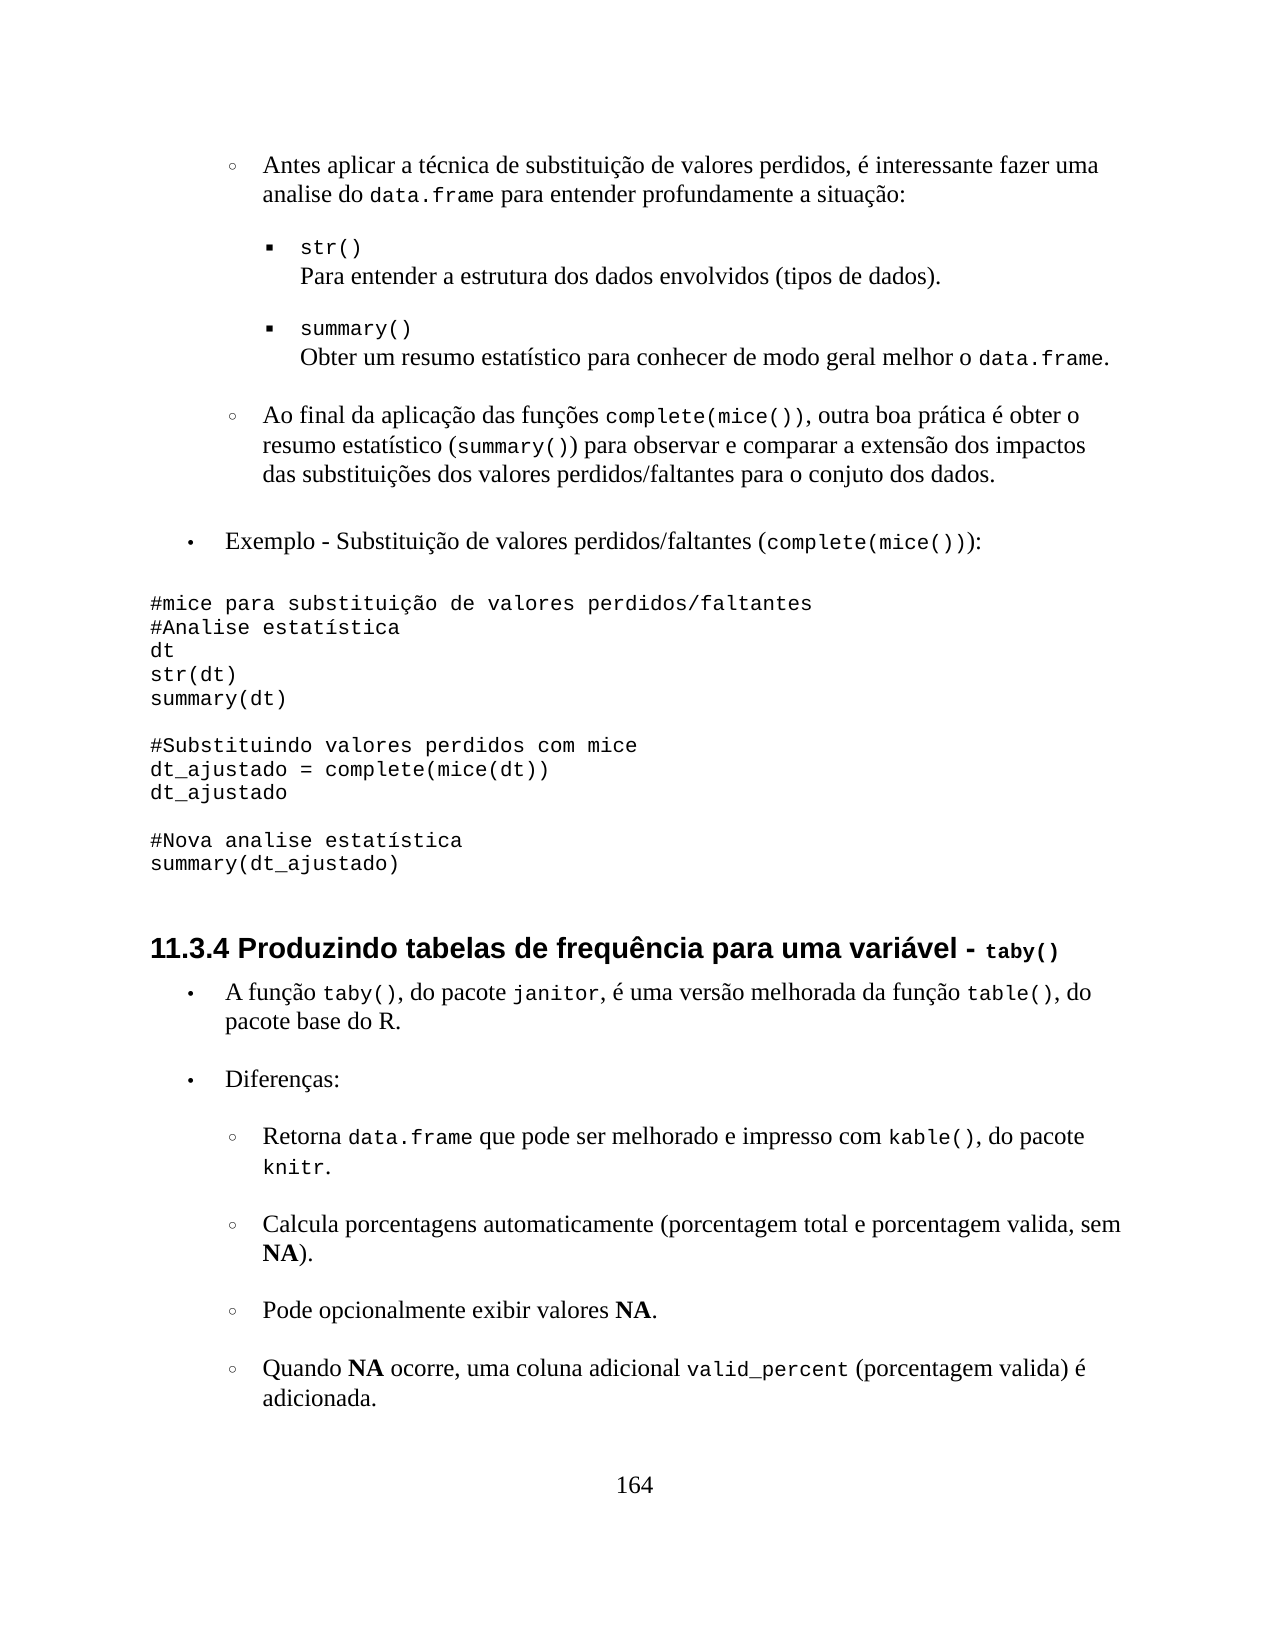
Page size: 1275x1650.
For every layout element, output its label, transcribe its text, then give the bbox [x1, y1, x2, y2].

text str(dt) [150, 664, 1125, 688]
list summary() Obter um resumo estatístico para conhecer de modo geral melhor o data.frame. [262, 318, 1125, 400]
text summary(dt) [150, 688, 1125, 711]
list Ao final da aplicação das funções complete(mice()), outra boa prática é obter o resumo estatístico (summary()) para observar e comparar a extensão dos impactos das substituições dos valores perdidos/faltantes para o conjuto dos dados. [225, 400, 1125, 517]
text #Nova analise estatística [150, 829, 1125, 853]
text dt_ajustado = complete(mice(dt)) [150, 759, 1125, 782]
text #mice para substituição de valores perdidos/faltantes [150, 593, 1125, 617]
list Exemplo - Substituição de valores perdidos/faltantes (complete(mice())): [187, 526, 1125, 584]
text #Substituindo valores perdidos com mice [150, 735, 1125, 759]
text #Analise estatística [150, 617, 1125, 640]
list Antes aplicar a técnica de substituição de valores perdidos, é interessante fazer uma analise do data.frame para entender profundamente a situação: [225, 150, 1125, 237]
list Retorna data.frame que pode ser melhorado e impresso com kable(), do pacote knitr. [225, 1121, 1125, 1209]
list Diferenças: [187, 1064, 1125, 1121]
list Pode opcionalmente exibir valores NA. [225, 1296, 1125, 1353]
text dt_ajustado [150, 782, 1125, 806]
text dt [150, 640, 1125, 664]
list Calcula porcentagens automaticamente (porcentagem total e porcentagem valida, sem NA). [225, 1209, 1125, 1296]
subtitle 11.3.4 Produzindo tabelas de frequência para uma variável - taby() [150, 931, 1125, 964]
list str() Para entender a estrutura dos dados envolvidos (tipos de dados). [262, 237, 1125, 318]
list Quando NA ocorre, uma coluna adicional valid_percent (porcentagem valida) é adicionada. [225, 1353, 1125, 1411]
text summary(dt_ajustado) [150, 853, 1125, 877]
list A função taby(), do pacote janitor, é uma versão melhorada da função table(), do pacote base do R. [187, 977, 1125, 1064]
